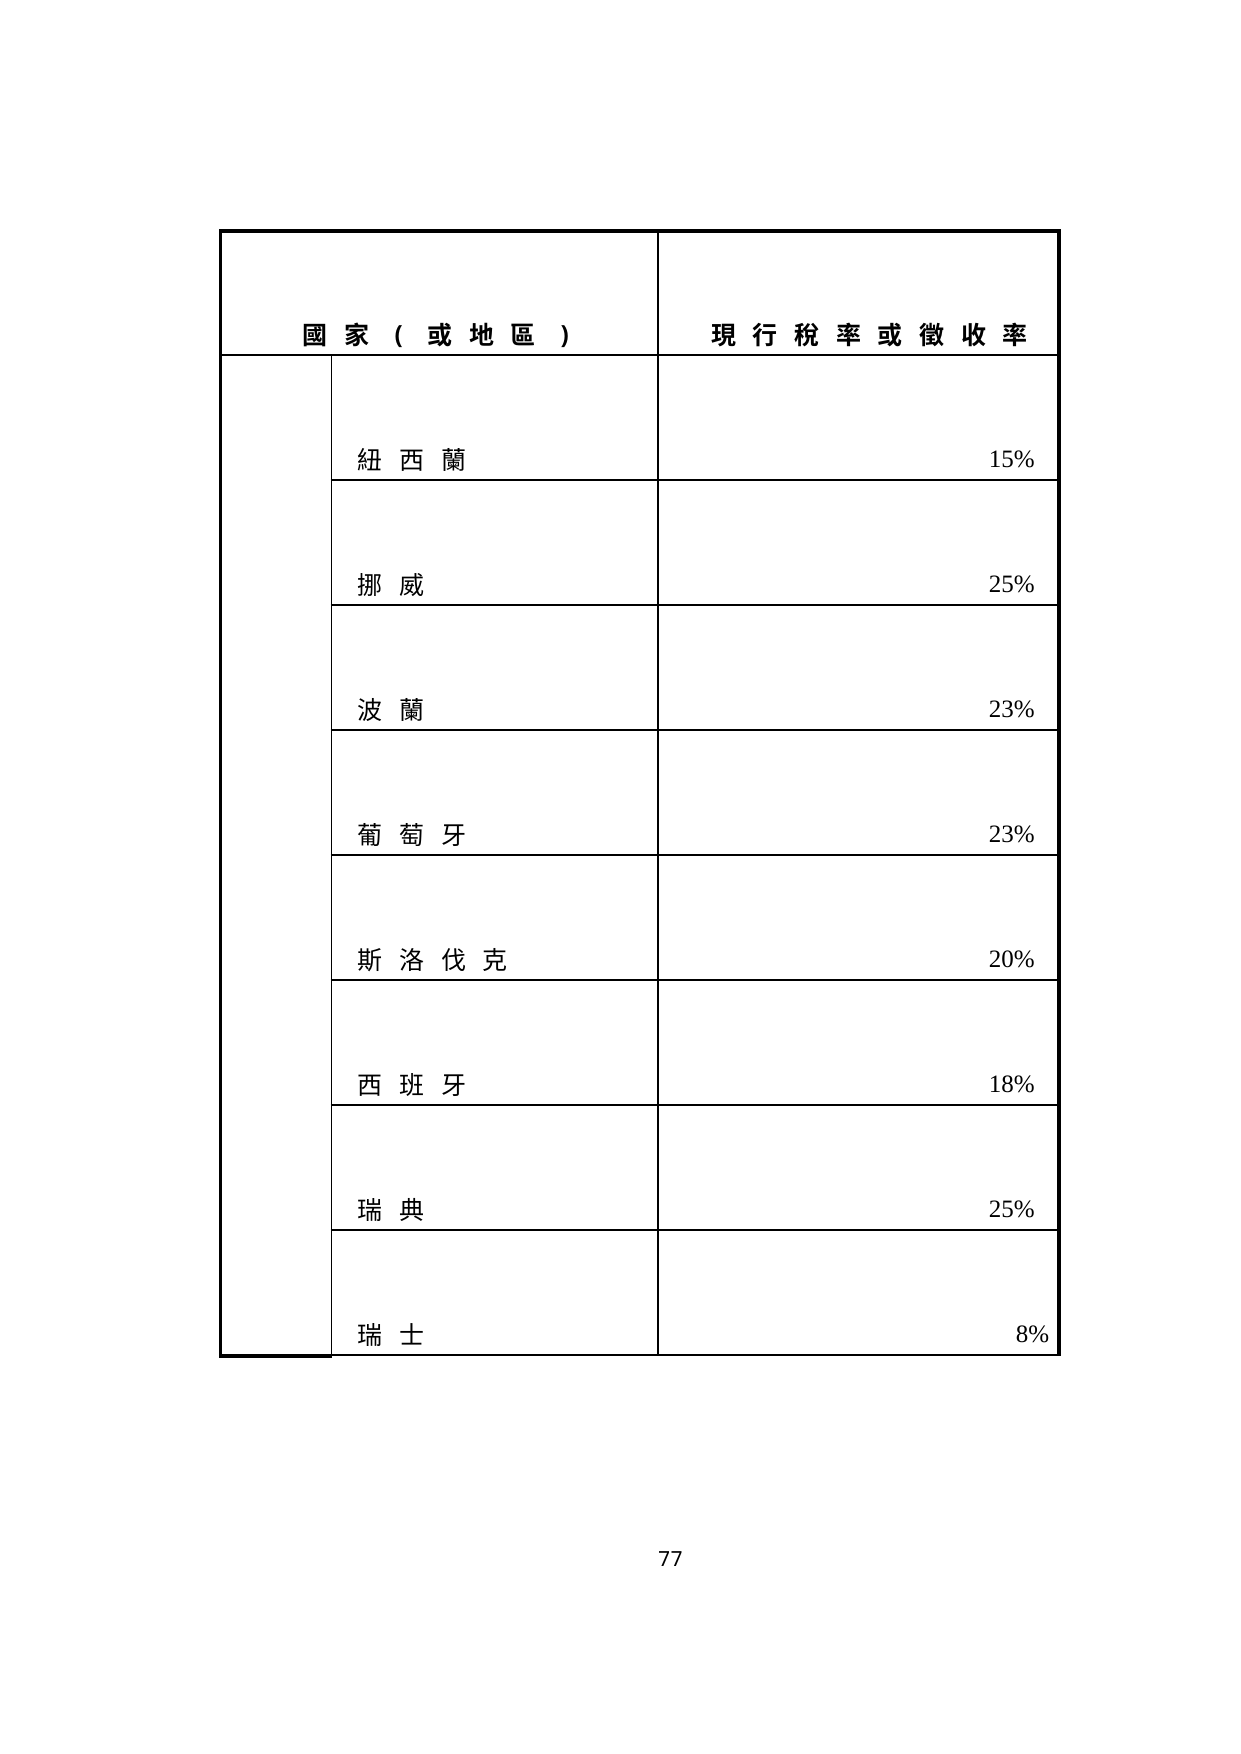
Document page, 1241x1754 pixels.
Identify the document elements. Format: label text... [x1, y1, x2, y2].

table_cell 西班牙 [332, 981, 657, 1104]
table_header 現行稅率或徵收率 [659, 233, 1057, 354]
table_cell 葡萄牙 [332, 731, 657, 854]
table_cell 25% [659, 481, 1057, 604]
table_cell 23% [659, 606, 1057, 729]
table_cell 23% [659, 731, 1057, 854]
table_cell 15% [659, 356, 1057, 479]
table_cell 紐西蘭 [332, 356, 657, 479]
table_cell 波蘭 [332, 606, 657, 729]
table_cell [222, 356, 331, 1354]
table_cell 18% [659, 981, 1057, 1104]
table_cell 8% [659, 1231, 1057, 1354]
table_cell 斯洛伐克 [332, 856, 657, 979]
table_cell 瑞士 [332, 1231, 657, 1354]
table_cell 瑞典 [332, 1106, 657, 1229]
table_cell 25% [659, 1106, 1057, 1229]
table_header 國家(或地區) [222, 233, 657, 354]
table_cell 挪威 [332, 481, 657, 604]
table_cell 20% [659, 856, 1057, 979]
